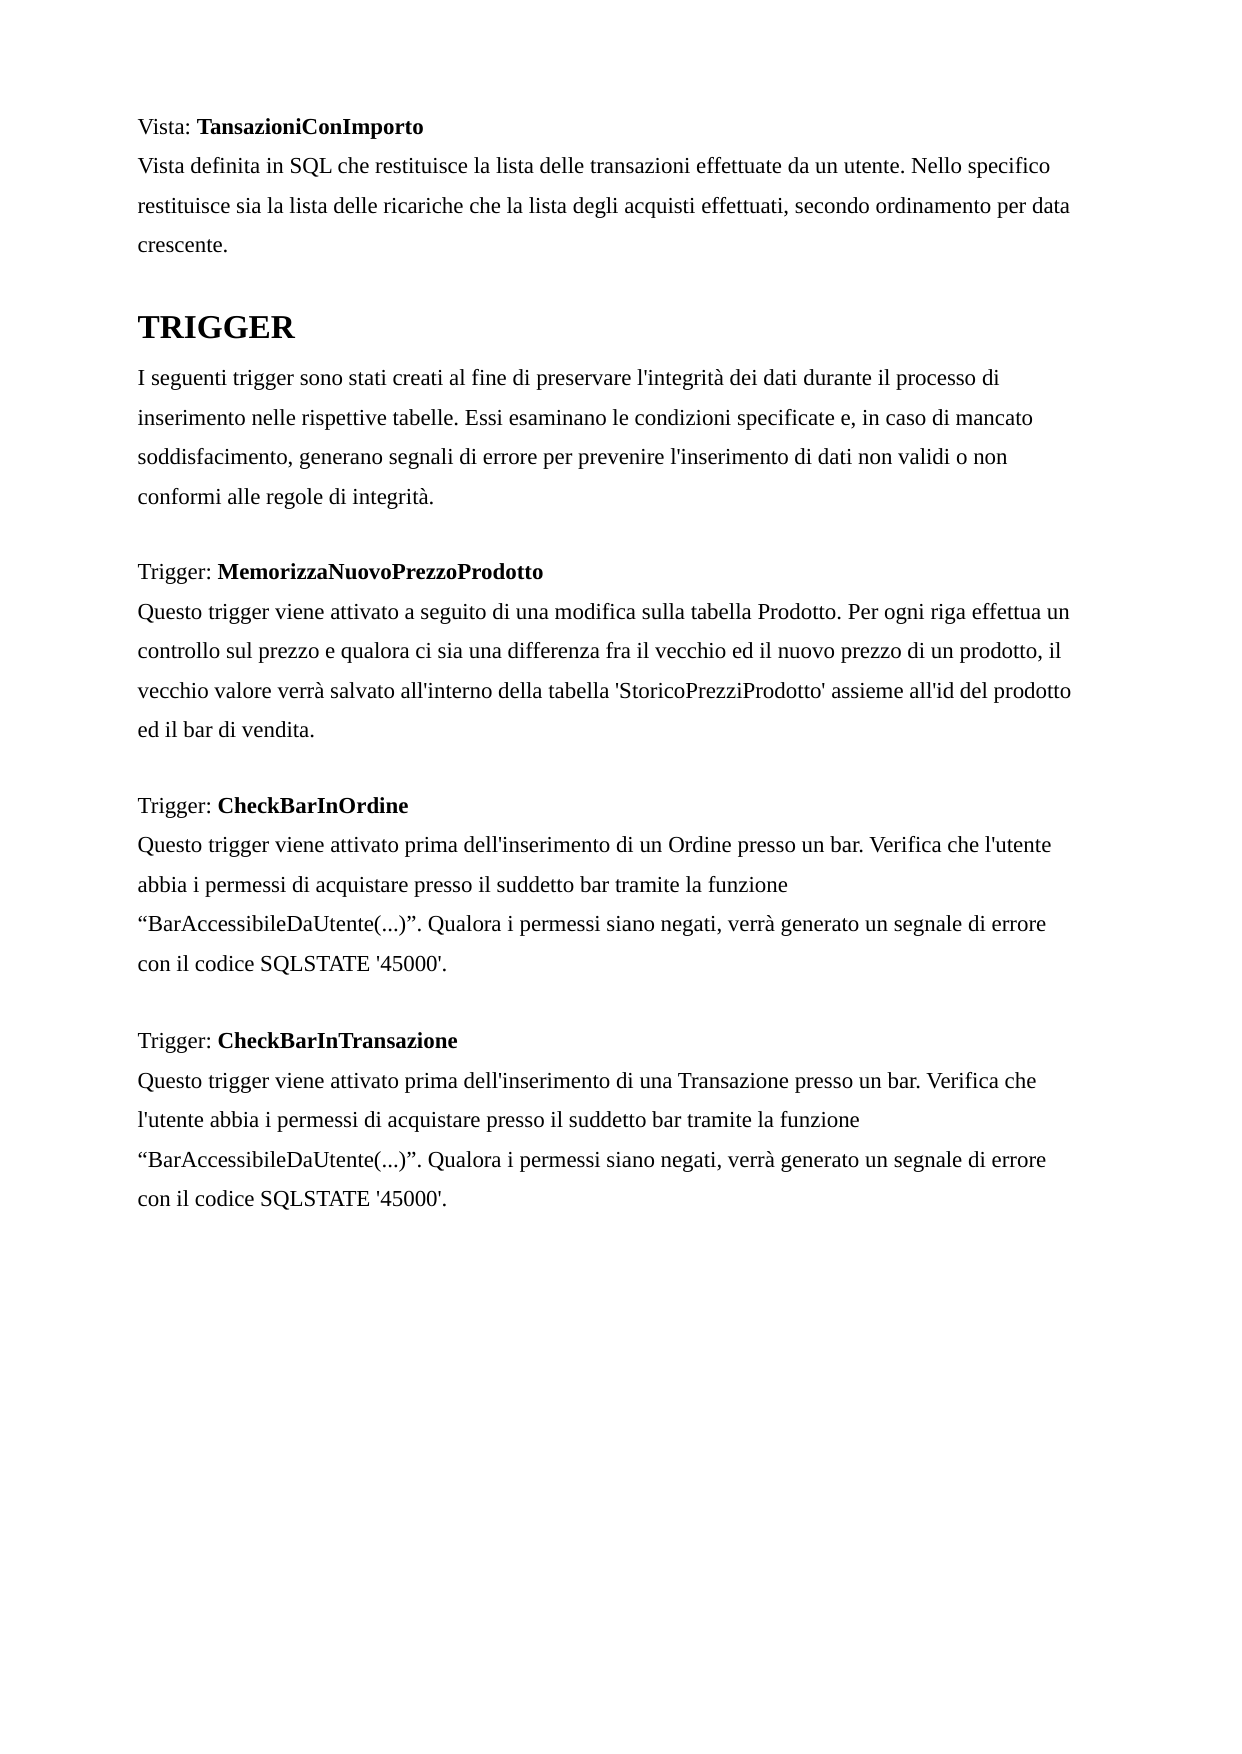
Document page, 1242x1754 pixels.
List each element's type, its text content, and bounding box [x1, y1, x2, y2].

text TRIGGER [137, 307, 1092, 345]
text Trigger: MemorizzaNuovoPrezzoProdotto [137, 558, 1092, 585]
text Vista: TansazioniConImporto [137, 113, 1092, 139]
text Questo trigger viene attivato prima dell'inserimento di un Ordine presso un bar. Verifica che l'utente abbia i permessi di acquistare presso il suddetto bar tramite la funzione “BarAccessibileDaUtente(...)”. Qualora i permessi siano negati, verrà generato un segnale di errore con il codice SQLSTATE '45000'. [137, 831, 1077, 976]
text I seguenti trigger sono stati creati al fine di preservare l'integrità dei dati durante il processo di inserimento nelle rispettive tabelle. Essi esaminano le condizioni specificate e, in caso di mancato soddisfacimento, generano segnali di errore per prevenire l'inserimento di dati non validi o non conformi alle regole di integrità. [137, 364, 1073, 509]
text Questo trigger viene attivato a seguito di una modifica sulla tabella Prodotto. Per ogni riga effettua un controllo sul prezzo e qualora ci sia una differenza fra il vecchio ed il nuovo prezzo di un prodotto, il vecchio valore verrà salvato all'interno della tabella 'StoricoPrezziProdotto' assieme all'id del prodotto ed il bar di vendita. [137, 598, 1077, 743]
text Vista definita in SQL che restituisce la lista delle transazioni effettuate da un utente. Nello specifico restituisce sia la lista delle ricariche che la lista degli acquisti effettuati, secondo ordinamento per data crescente. [137, 152, 1092, 258]
text Trigger: CheckBarInOrdine [137, 792, 1092, 818]
text Questo trigger viene attivato prima dell'inserimento di una Transazione presso un bar. Verifica che l'utente abbia i permessi di acquistare presso il suddetto bar tramite la funzione “BarAccessibileDaUtente(...)”. Qualora i permessi siano negati, verrà generato un segnale di errore con il codice SQLSTATE '45000'. [137, 1067, 1077, 1212]
text Trigger: CheckBarInTransazione [137, 1027, 1092, 1054]
